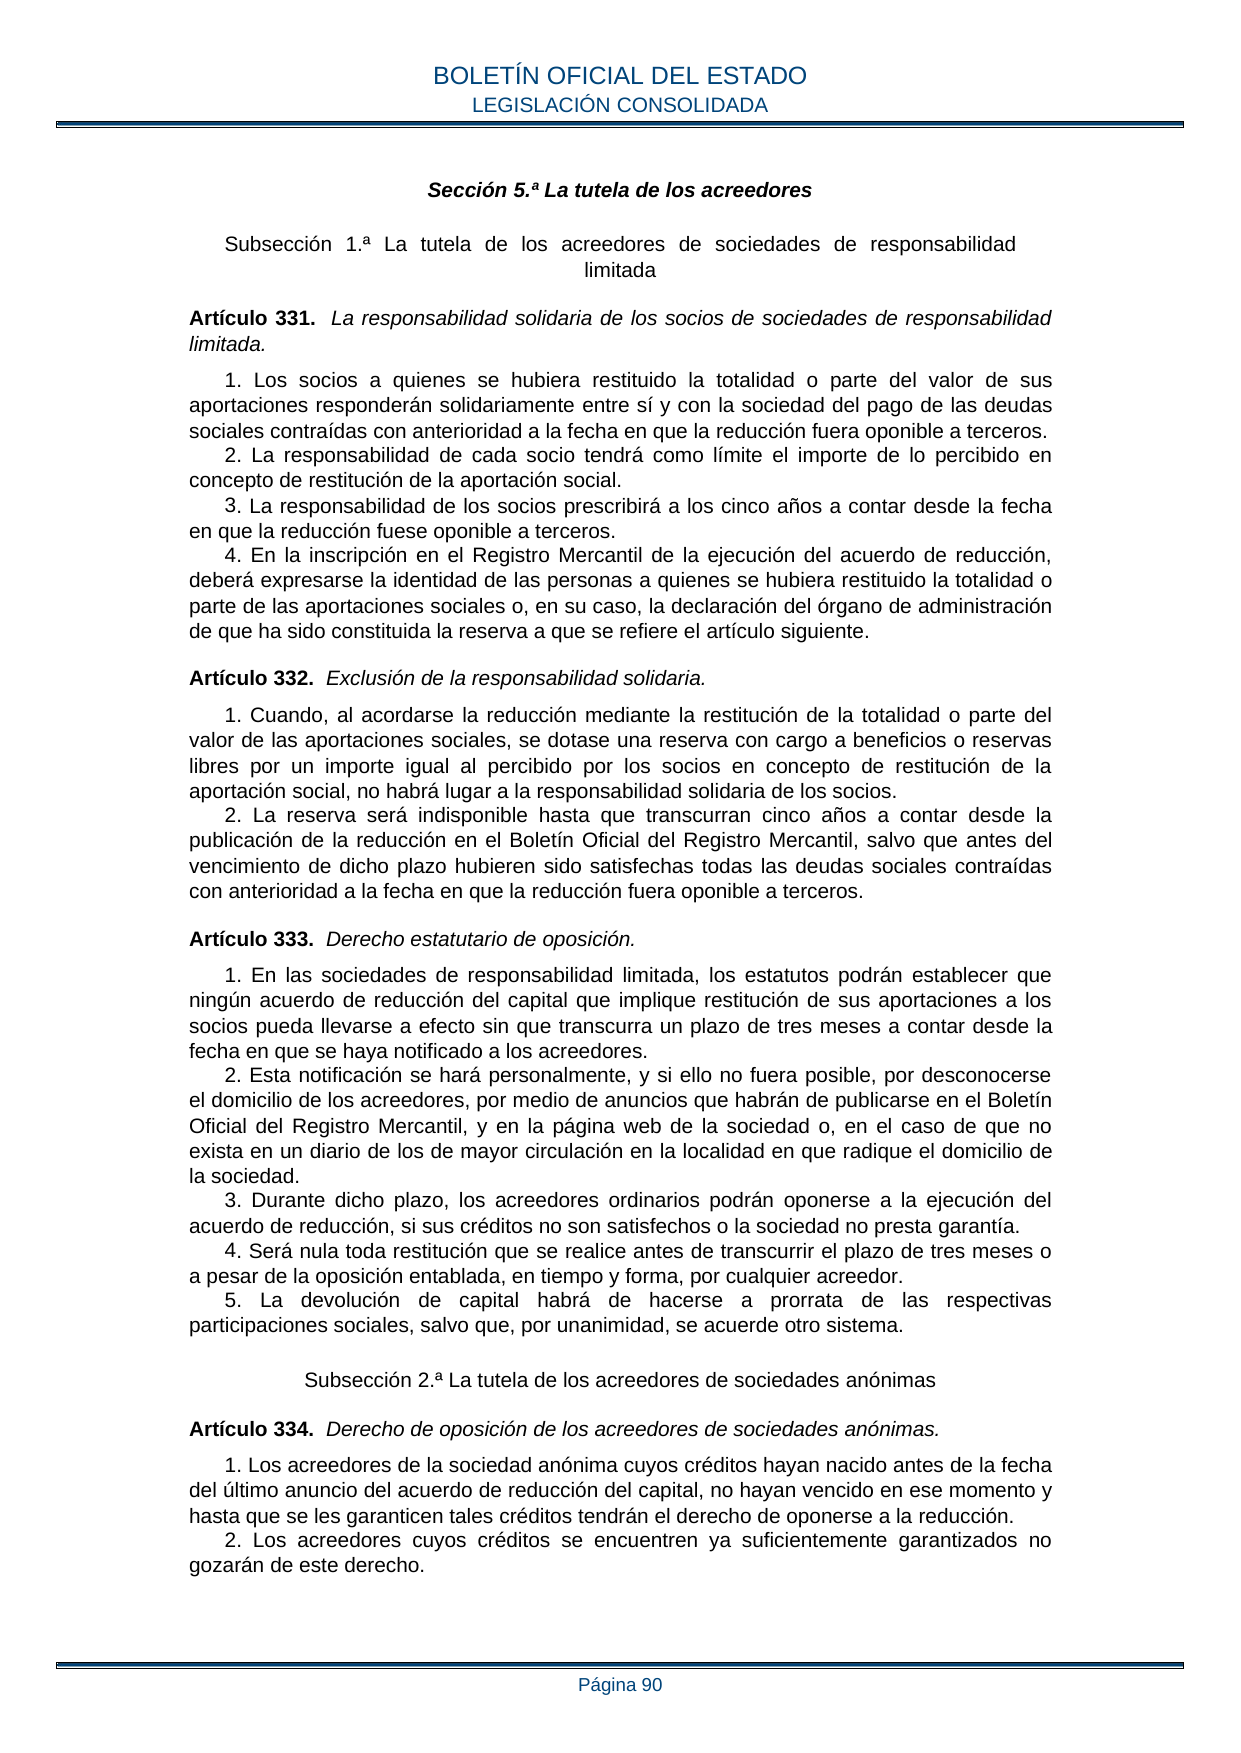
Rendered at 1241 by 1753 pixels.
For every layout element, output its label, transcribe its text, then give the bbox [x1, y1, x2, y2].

text deberá expresarse la identidad de las personas a quienes se hubiera restituido la totalidad o [189, 563, 1076, 593]
text aportaciones responderán solidariamente entre sí y con la sociedad del pago de las deudas [189, 388, 1076, 418]
text sociales contraídas con anterioridad a la fecha en que la reducción fuera oponible a terceros. [189, 418, 1076, 443]
text . En las sociedades de responsabilidad limitada, los estatutos podrán establecer que [236, 959, 1076, 984]
text Artículo 332. Exclusión de la responsabilidad solidaria. [189, 662, 732, 692]
text 1 [224, 959, 236, 984]
text parte de las aportaciones sociales o, en su caso, la declaración del órgano de administración [189, 593, 1076, 618]
text del último anuncio del acuerdo de reducción del capital, no hayan vencido en ese momento y [189, 1474, 1076, 1504]
text 4 [224, 1234, 261, 1264]
text concepto de restitución de la aportación social. [189, 463, 1076, 493]
text LEGISLACIÓN CONSOLIDADA [472, 89, 793, 118]
text 3 [224, 1184, 236, 1214]
text valor de las aportaciones sociales, se dotase una reserva con cargo a beneficios o reservas [189, 724, 1076, 753]
text aportación social, no habrá lugar a la responsabilidad solidaria de los socios. [189, 778, 1076, 803]
text Oficial del Registro Mercantil, y en la página web de la sociedad o, en el caso de que no [189, 1114, 1076, 1139]
text 2. Esta notificación se hará personalmente, y si ello no fuera posible, por desconocerse [224, 1059, 1076, 1084]
text acuerdo de reducción, si sus créditos no son satisfechos o la sociedad no presta garantía. [189, 1214, 1076, 1239]
text Sección 5.ª La tutela de los acreedores [427, 173, 838, 203]
text limitada [584, 258, 1041, 283]
text exista en un diario de los de mayor circulación en la localidad en que radique el domicilio de [189, 1139, 1076, 1164]
picture [57, 1663, 1183, 1668]
text el domicilio de los acreedores, por medio de anuncios que habrán de publicarse en el Boletín [189, 1084, 1076, 1114]
text participaciones sociales, salvo que, por unanimidad, se acuerde otro sistema. [189, 1309, 929, 1339]
text 5 [224, 1284, 236, 1309]
text 1 [224, 363, 236, 388]
text . La responsabilidad de los socios prescribirá a los cinco años a contar desde la fecha [261, 493, 1076, 518]
text 1 [224, 1449, 236, 1474]
text Artículo 333. Derecho estatutario de oposición. [189, 922, 661, 952]
text . Durante dicho plazo, los acreedores ordinarios podrán oponerse a la ejecución del [236, 1184, 1076, 1214]
text 2 [224, 438, 236, 463]
text . Los acreedores de la sociedad anónima cuyos créditos hayan nacido antes de la fecha [236, 1449, 1076, 1474]
text 1 [224, 699, 236, 724]
text ningún acuerdo de reducción del capital que implique restitución de sus aportaciones a los [189, 984, 1076, 1014]
text socios pueda llevarse a efecto sin que transcurra un plazo de tres meses a contar desde la [189, 1014, 1076, 1039]
text 2 [224, 1524, 236, 1549]
text BOLETÍN OFICIAL DEL ESTADO [433, 56, 832, 92]
text Subsección 1.ª La tutela de los acreedores de sociedades de responsabilidad [224, 228, 1041, 258]
text 2 [224, 799, 236, 824]
text libres por un importe igual al percibido por los socios en concepto de restitución de la [189, 753, 1076, 778]
text la sociedad. [189, 1164, 1076, 1189]
text . Será nula toda restitución que se realice antes de transcurrir el plazo de tres meses o [261, 1239, 1076, 1264]
text gozarán de este derecho. [189, 1549, 450, 1579]
text . Los acreedores cuyos créditos se encuentren ya suficientemente garantizados no [236, 1524, 1076, 1554]
text . La reserva será indisponible hasta que transcurran cinco años a contar desde la [236, 799, 1076, 824]
text . La responsabilidad de cada socio tendrá como límite el importe de lo percibido en [236, 438, 1076, 463]
text limitada. [189, 331, 1076, 356]
text Subsección 2.ª La tutela de los acreedores de sociedades anónimas [304, 1364, 961, 1393]
text 3 [224, 488, 261, 518]
text hasta que se les garanticen tales créditos tendrán el derecho de oponerse a la reducción. [189, 1504, 1076, 1529]
text en que la reducción fuese oponible a terceros. [189, 518, 1076, 543]
text Artículo 334. Derecho de oposición de los acreedores de sociedades anónimas. [189, 1412, 965, 1442]
text fecha en que se haya notificado a los acreedores. [189, 1039, 1076, 1064]
text . La devolución de capital habrá de hacerse a prorrata de las respectivas [236, 1284, 1076, 1314]
text . En la inscripción en el Registro Mercantil de la ejecución del acuerdo de reducción, [236, 538, 1076, 563]
text Artículo 331. La responsabilidad solidaria de los socios de sociedades de responsabilidad [189, 301, 1076, 331]
text 4 [224, 538, 236, 563]
text Página 90 [578, 1670, 687, 1697]
text a pesar de la oposición entablada, en tiempo y forma, por cualquier acreedor. [189, 1264, 1076, 1289]
text con anterioridad a la fecha en que la reducción fuera oponible a terceros. [189, 878, 1076, 903]
text de que ha sido constituida la reserva a que se refiere el artículo siguiente. [189, 618, 1076, 643]
text . Cuando, al acordarse la reducción mediante la restitución de la totalidad o parte del [236, 699, 1076, 724]
text vencimiento de dicho plazo hubieren sido satisfechas todas las deudas sociales contraídas [189, 853, 1076, 878]
text . Los socios a quienes se hubiera restituido la totalidad o parte del valor de sus [236, 363, 1076, 388]
picture [57, 122, 1183, 127]
text publicación de la reducción en el Boletín Oficial del Registro Mercantil, salvo que antes del [189, 824, 1076, 853]
